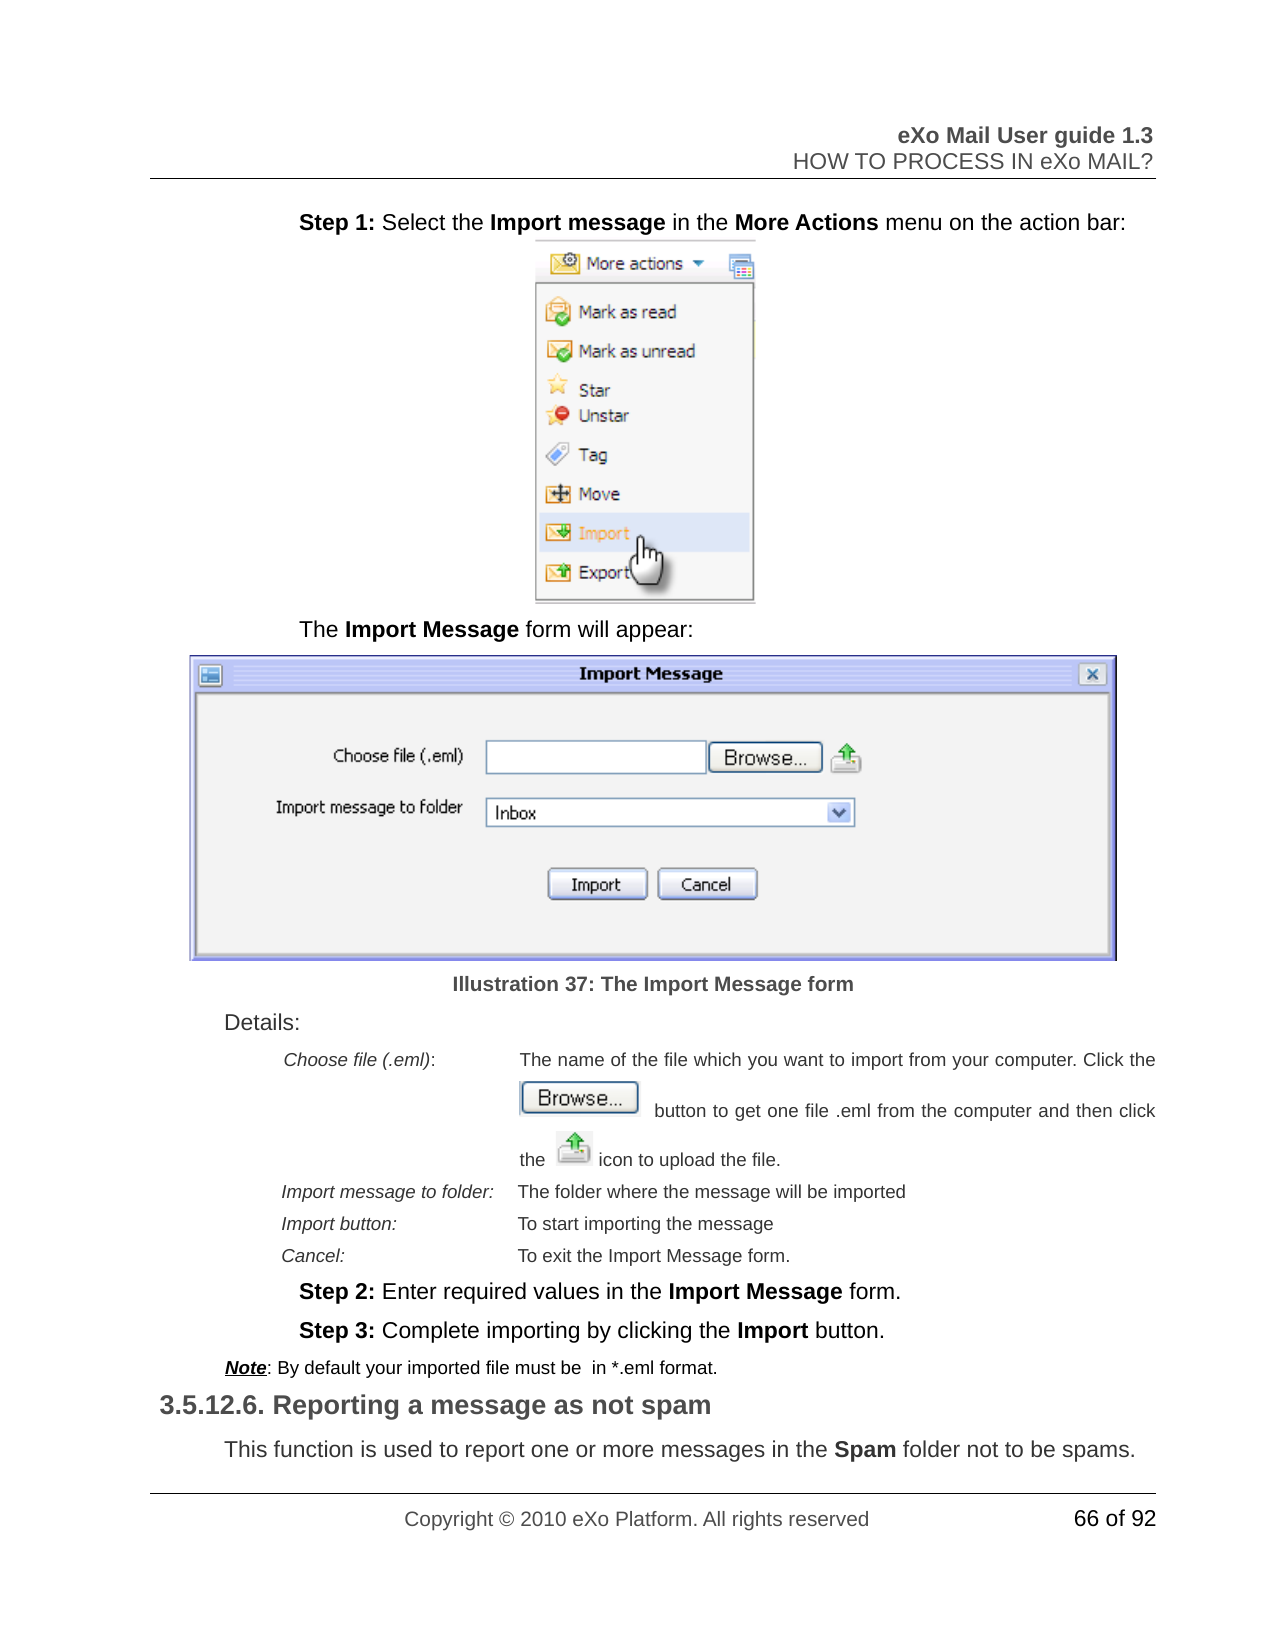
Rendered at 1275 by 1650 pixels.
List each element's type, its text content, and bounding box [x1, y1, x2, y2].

subtitle Reporting a message as not spam [159, 1389, 1156, 1420]
text This function is used to report one or more messages in the Spam folder not to be spams. [224, 1436, 1156, 1462]
list Step 3: Complete importing by clicking the Import button. [261, 1317, 1156, 1343]
list Step 1: Select the Import message in the More Actions menu on the action bar: [261, 208, 1156, 235]
picture [189, 655, 1117, 961]
text Illustration 37: The Import Message form [189, 961, 1117, 996]
text Choose file (.eml): The name of the file which you want to import from your computer. Click the button to get one file .eml from the computer and then click the icon to upload the file. [283, 1049, 1156, 1170]
list The Import Message form will appear: [261, 604, 1156, 643]
text Cancel: To exit the Import Message form. [281, 1245, 1156, 1267]
text Details: [224, 961, 1156, 1036]
picture [535, 237, 756, 604]
picture [555, 1131, 594, 1166]
text Import button: To start importing the message [281, 1213, 1156, 1234]
list Step 2: Enter required values in the Import Message form. [261, 1278, 1156, 1304]
picture [519, 1081, 642, 1117]
list Note: By default your imported file must be in *.eml format. [187, 1357, 1156, 1378]
text Import message to folder: The folder where the message will be imported [281, 1181, 1156, 1202]
